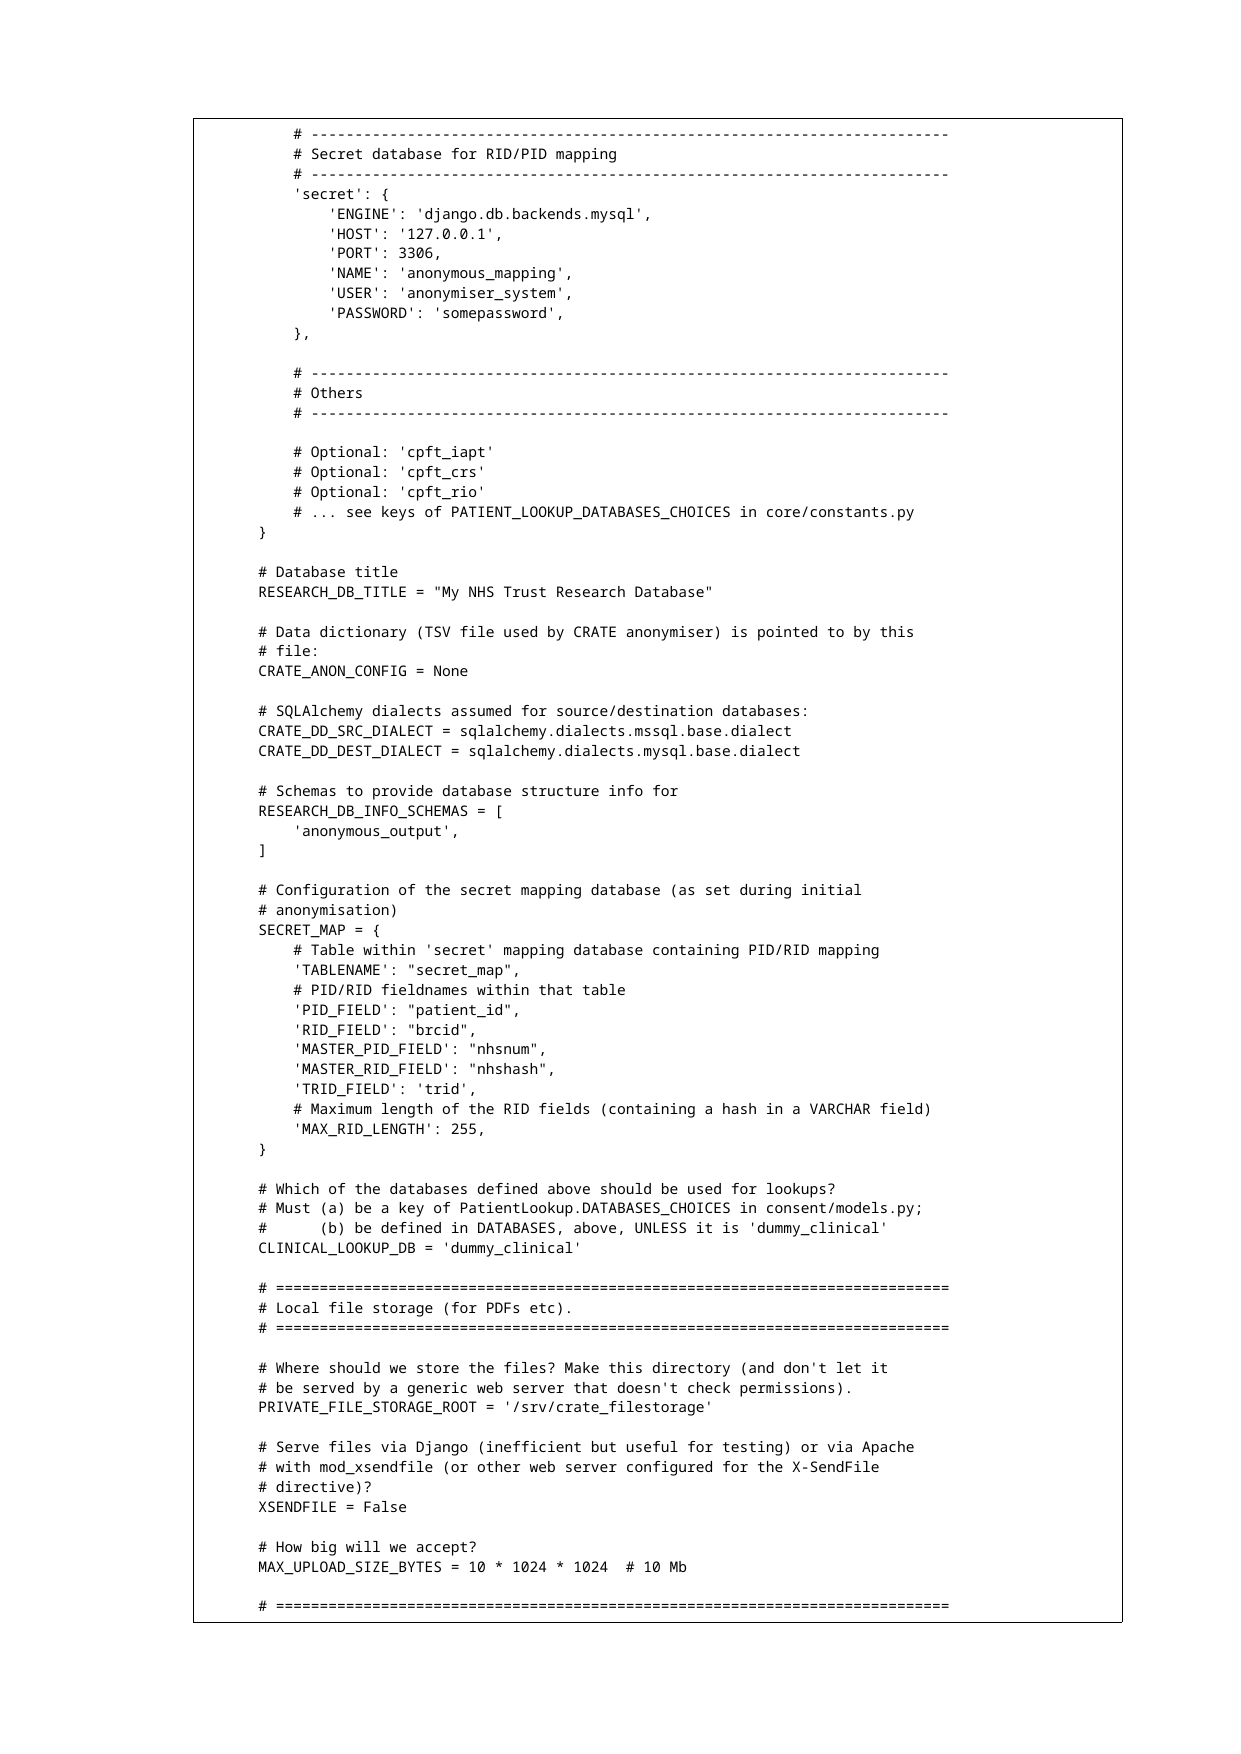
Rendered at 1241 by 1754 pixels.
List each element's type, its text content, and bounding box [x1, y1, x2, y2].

table_header # ------------------------------------------------------------------------- # Secret database for RID/PID mapping # ------------------------------------------------------------------------- 'secret': { 'ENGINE': 'django.db.backends.mysql', 'HOST': '127.0.0.1', 'PORT': 3306, 'NAME': 'anonymous_mapping', 'USER': 'anonymiser_system', 'PASSWORD': 'somepassword', }, # ------------------------------------------------------------------------- # Others # ------------------------------------------------------------------------- # Optional: 'cpft_iapt' # Optional: 'cpft_crs' # Optional: 'cpft_rio' # ... see keys of PATIENT_LOOKUP_DATABASES_CHOICES in core/constants.py } # Database title RESEARCH_DB_TITLE = "My NHS Trust Research Database" # Data dictionary (TSV file used by CRATE anonymiser) is pointed to by this # file: CRATE_ANON_CONFIG = None # SQLAlchemy dialects assumed for source/destination databases: CRATE_DD_SRC_DIALECT = sqlalchemy.dialects.mssql.base.dialect CRATE_DD_DEST_DIALECT = sqlalchemy.dialects.mysql.base.dialect # Schemas to provide database structure info for RESEARCH_DB_INFO_SCHEMAS = [ 'anonymous_output', ] # Configuration of the secret mapping database (as set during initial # anonymisation) SECRET_MAP = { # Table within 'secret' mapping database containing PID/RID mapping 'TABLENAME': "secret_map", # PID/RID fieldnames within that table 'PID_FIELD': "patient_id", 'RID_FIELD': "brcid", 'MASTER_PID_FIELD': "nhsnum", 'MASTER_RID_FIELD': "nhshash", 'TRID_FIELD': 'trid', # Maximum length of the RID fields (containing a hash in a VARCHAR field) 'MAX_RID_LENGTH': 255, } # Which of the databases defined above should be used for lookups? # Must (a) be a key of PatientLookup.DATABASES_CHOICES in consent/models.py; # (b) be defined in DATABASES, above, UNLESS it is 'dummy_clinical' CLINICAL_LOOKUP_DB = 'dummy_clinical' # ============================================================================= # Local file storage (for PDFs etc). # ============================================================================= # Where should we store the files? Make this directory (and don't let it # be served by a generic web server that doesn't check permissions). PRIVATE_FILE_STORAGE_ROOT = '/srv/crate_filestorage' # Serve files via Django (inefficient but useful for testing) or via Apache # with mod_xsendfile (or other web server configured for the X-SendFile # directive)? XSENDFILE = False # How big will we accept? MAX_UPLOAD_SIZE_BYTES = 10 * 1024 * 1024 # 10 Mb # ============================================================================= [194, 119, 1122, 1622]
